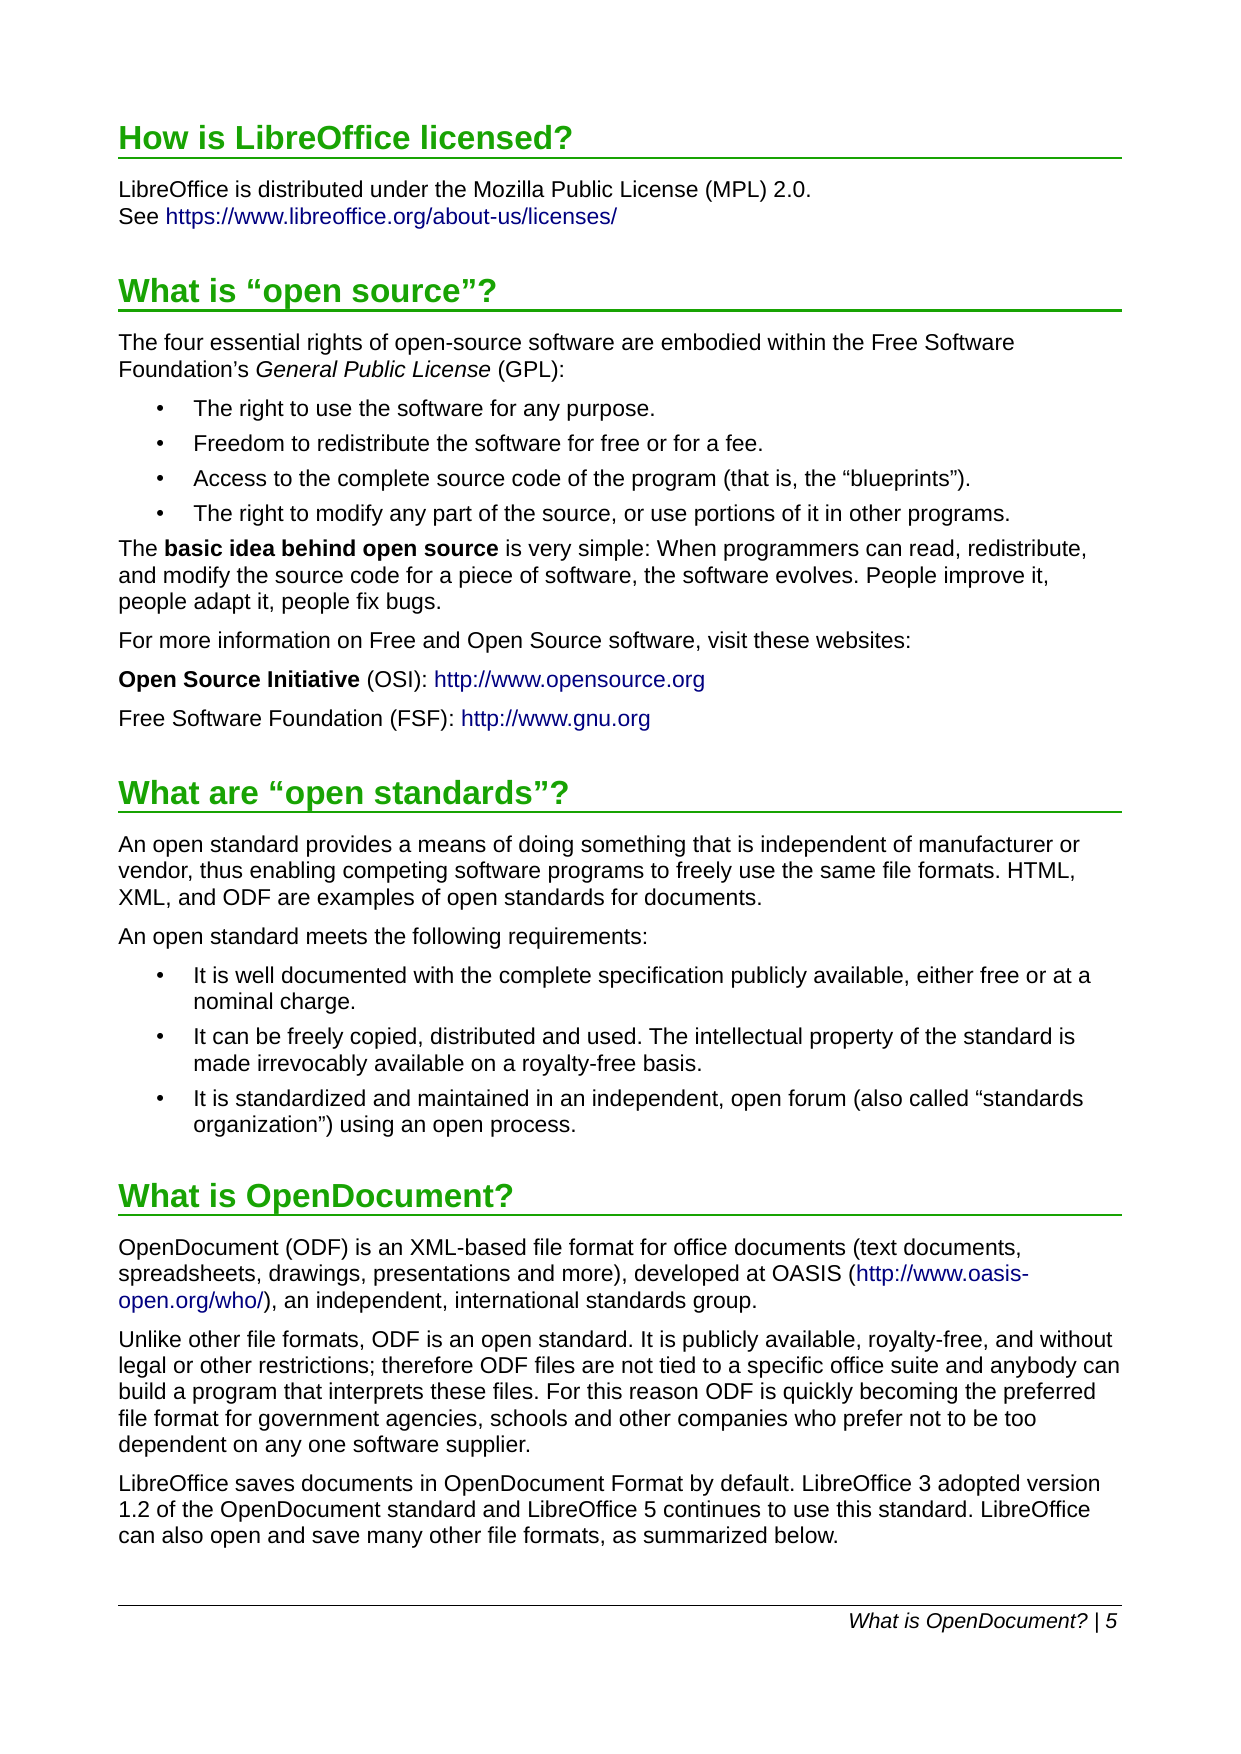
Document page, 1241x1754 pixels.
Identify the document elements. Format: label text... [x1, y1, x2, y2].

text An open standard provides a means of doing something that is independent of manufacturer or vendor, thus enabling competing software programs to freely use the same file formats. HTML, XML, and ODF are examples of open standards for documents. [118, 831, 1122, 910]
text Free Software Foundation (FSF): http://www.gnu.org [118, 704, 1122, 731]
text OpenDocument (ODF) is an XML-based file format for office documents (text documents, spreadsheets, drawings, presentations and more), developed at OASIS (http://www.oasis-open.org/who/), an independent, international standards group. [118, 1234, 1122, 1313]
list Freedom to redistribute the software for free or for a fee. [156, 430, 1122, 456]
text The basic idea behind open source is very simple: When programmers can read, redistribute, and modify the source code for a piece of software, the software evolves. People improve it, people adapt it, people fix bugs. [118, 535, 1122, 614]
list An open standard meets the following requirements: [118, 923, 1122, 949]
list It is standardized and maintained in an independent, open forum (also called “standards organization”) using an open process. [156, 1085, 1122, 1137]
list It is well documented with the complete specification publicly available, either free or at a nominal charge. [156, 962, 1122, 1014]
subtitle What is OpenDocument? [118, 1176, 1122, 1214]
text LibreOffice saves documents in OpenDocument Format by default. LibreOffice 3 adopted version 1.2 of the OpenDocument standard and LibreOffice 5 continues to use this standard. LibreOffice can also open and save many other file formats, as summarized below. [118, 1470, 1122, 1549]
text Unlike other file formats, ODF is an open standard. It is publicly available, royalty-free, and without legal or other restrictions; therefore ODF files are not tied to a specific office suite and anybody can build a program that interprets these files. For this reason ODF is quickly becoming the preferred file format for government agencies, schools and other companies who prefer not to be too dependent on any one software supplier. [118, 1326, 1122, 1457]
text Open Source Initiative (OSI): http://www.opensource.org [118, 666, 1122, 692]
list The right to use the software for any purpose. [156, 394, 1122, 421]
subtitle What are “open standards”? [118, 773, 1122, 811]
list Access to the complete source code of the program (that is, the “blueprints”). [156, 465, 1122, 491]
subtitle What is “open source”? [118, 271, 1122, 309]
list It can be freely copied, distributed and used. The intellectual property of the standard is made irrevocably available on a royalty-free basis. [156, 1023, 1122, 1076]
list The four essential rights of open-source software are embodied within the Free Software Foundation’s General Public License (GPL): [118, 329, 1122, 382]
text For more information on Free and Open Source software, visit these websites: [118, 627, 1122, 653]
subtitle How is LibreOffice licensed? [118, 118, 1122, 157]
list The right to modify any part of the source, or use portions of it in other programs. [156, 500, 1122, 526]
text LibreOffice is distributed under the Mozilla Public License (MPL) 2.0. See https://www.libreoffice.org/about-us/licenses/ [118, 176, 1122, 229]
